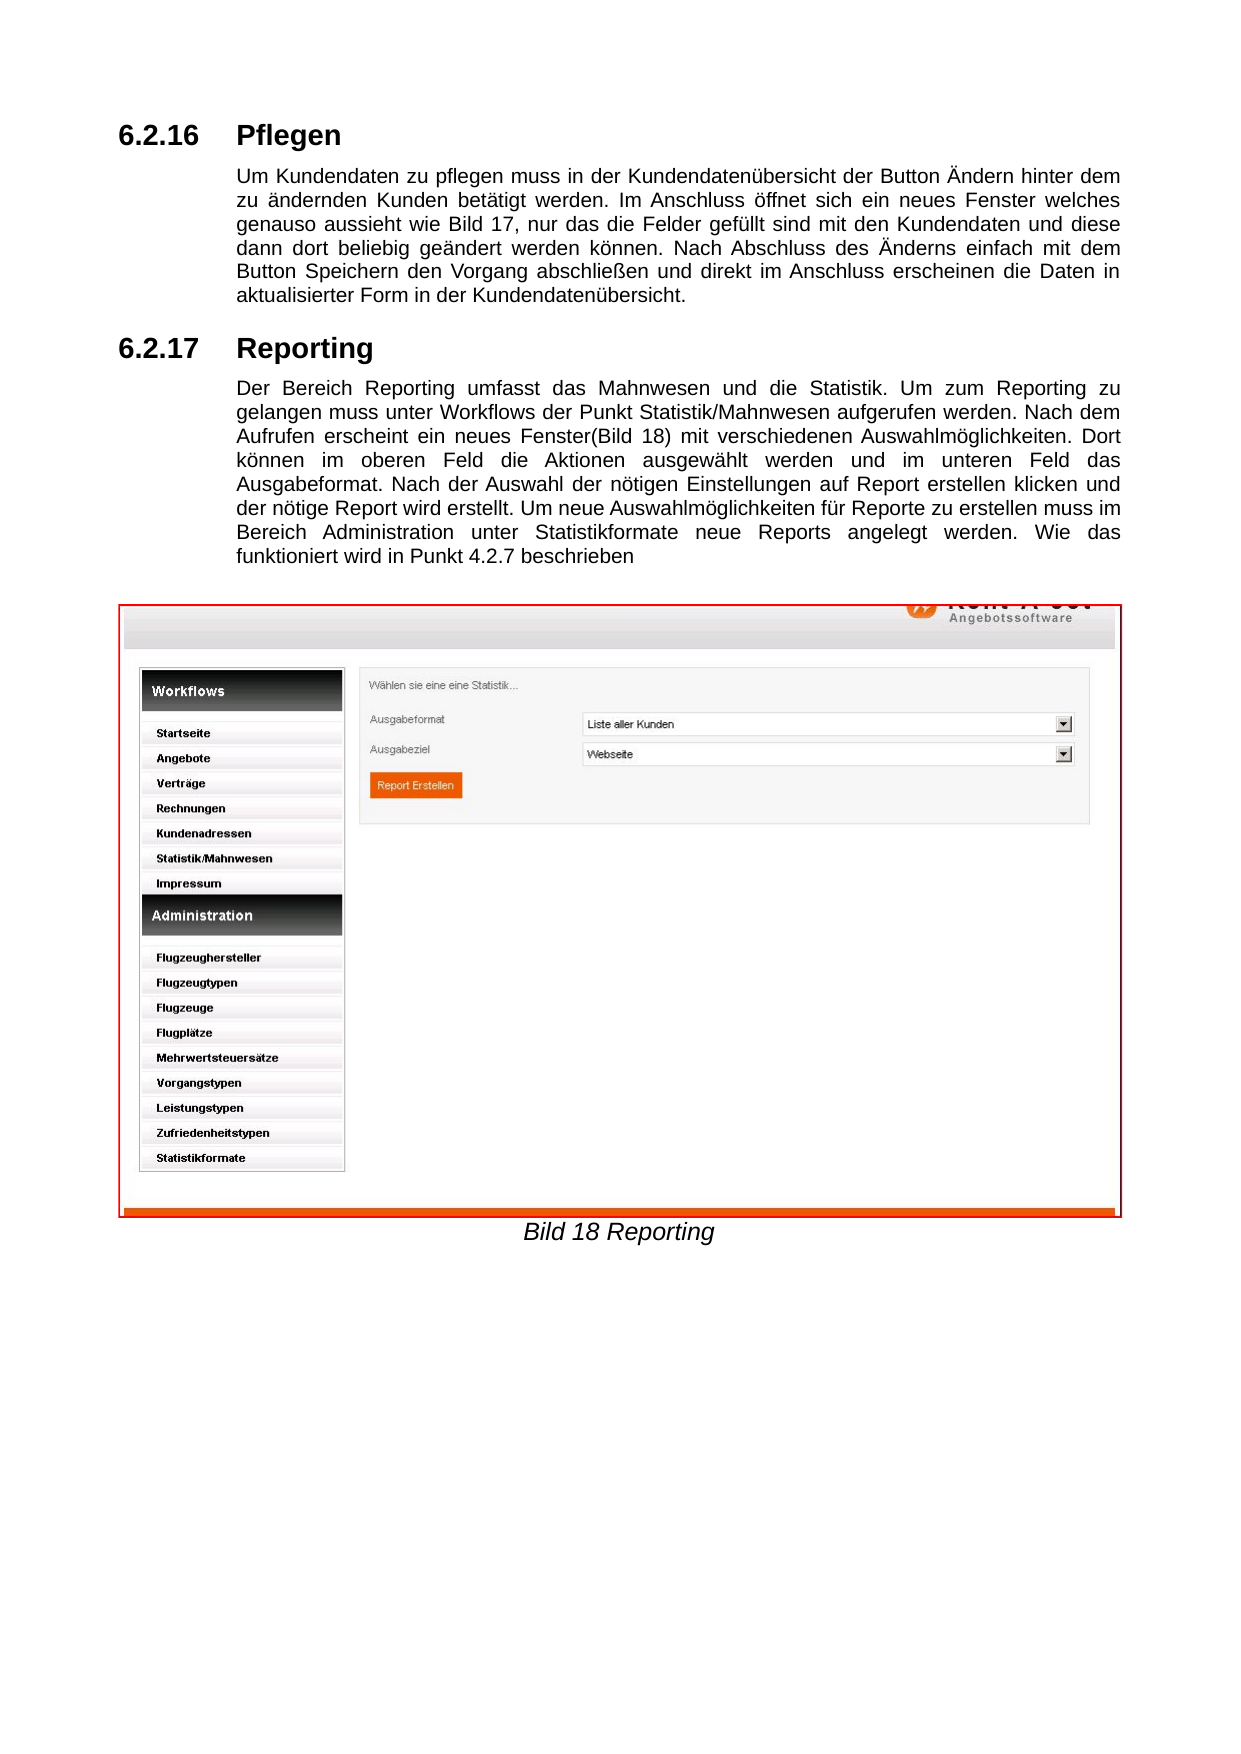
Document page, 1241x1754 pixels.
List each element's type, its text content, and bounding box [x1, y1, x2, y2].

subtitle Pflegen [118, 118, 1122, 152]
text Bild 18 Reporting [118, 1218, 1122, 1246]
text Um Kundendaten zu pflegen muss in der Kundendatenübersicht der Button Ändern hinter dem zu ändernden Kunden betätigt werden. Im Anschluss öffnet sich ein neues Fenster welches genauso aussieht wie Bild 17, nur das die Felder gefüllt sind mit den Kundendaten und diese dann dort beliebig geändert werden können. Nach Abschluss des Änderns einfach mit dem Button Speichern den Vorgang abschließen und direkt im Anschluss erscheinen die Daten in aktualisierter Form in der Kundendatenübersicht. [236, 163, 1122, 307]
subtitle Reporting [118, 331, 1122, 364]
picture [118, 604, 1123, 1218]
text Der Bereich Reporting umfasst das Mahnwesen und die Statistik. Um zum Reporting zu gelangen muss unter Workflows der Punkt Statistik/Mahnwesen aufgerufen werden. Nach dem Aufrufen erscheint ein neues Fenster(Bild 18) mit verschiedenen Auswahlmöglichkeiten. Dort können im oberen Feld die Aktionen ausgewählt werden und im unteren Feld das Ausgabeformat. Nach der Auswahl der nötigen Einstellungen auf Report erstellen klicken und der nötige Report wird erstellt. Um neue Auswahlmöglichkeiten für Reporte zu erstellen muss im Bereich Administration unter Statistikformate neue Reports angelegt werden. Wie das funktioniert wird in Punkt 4.2.7 beschrieben [236, 376, 1122, 568]
